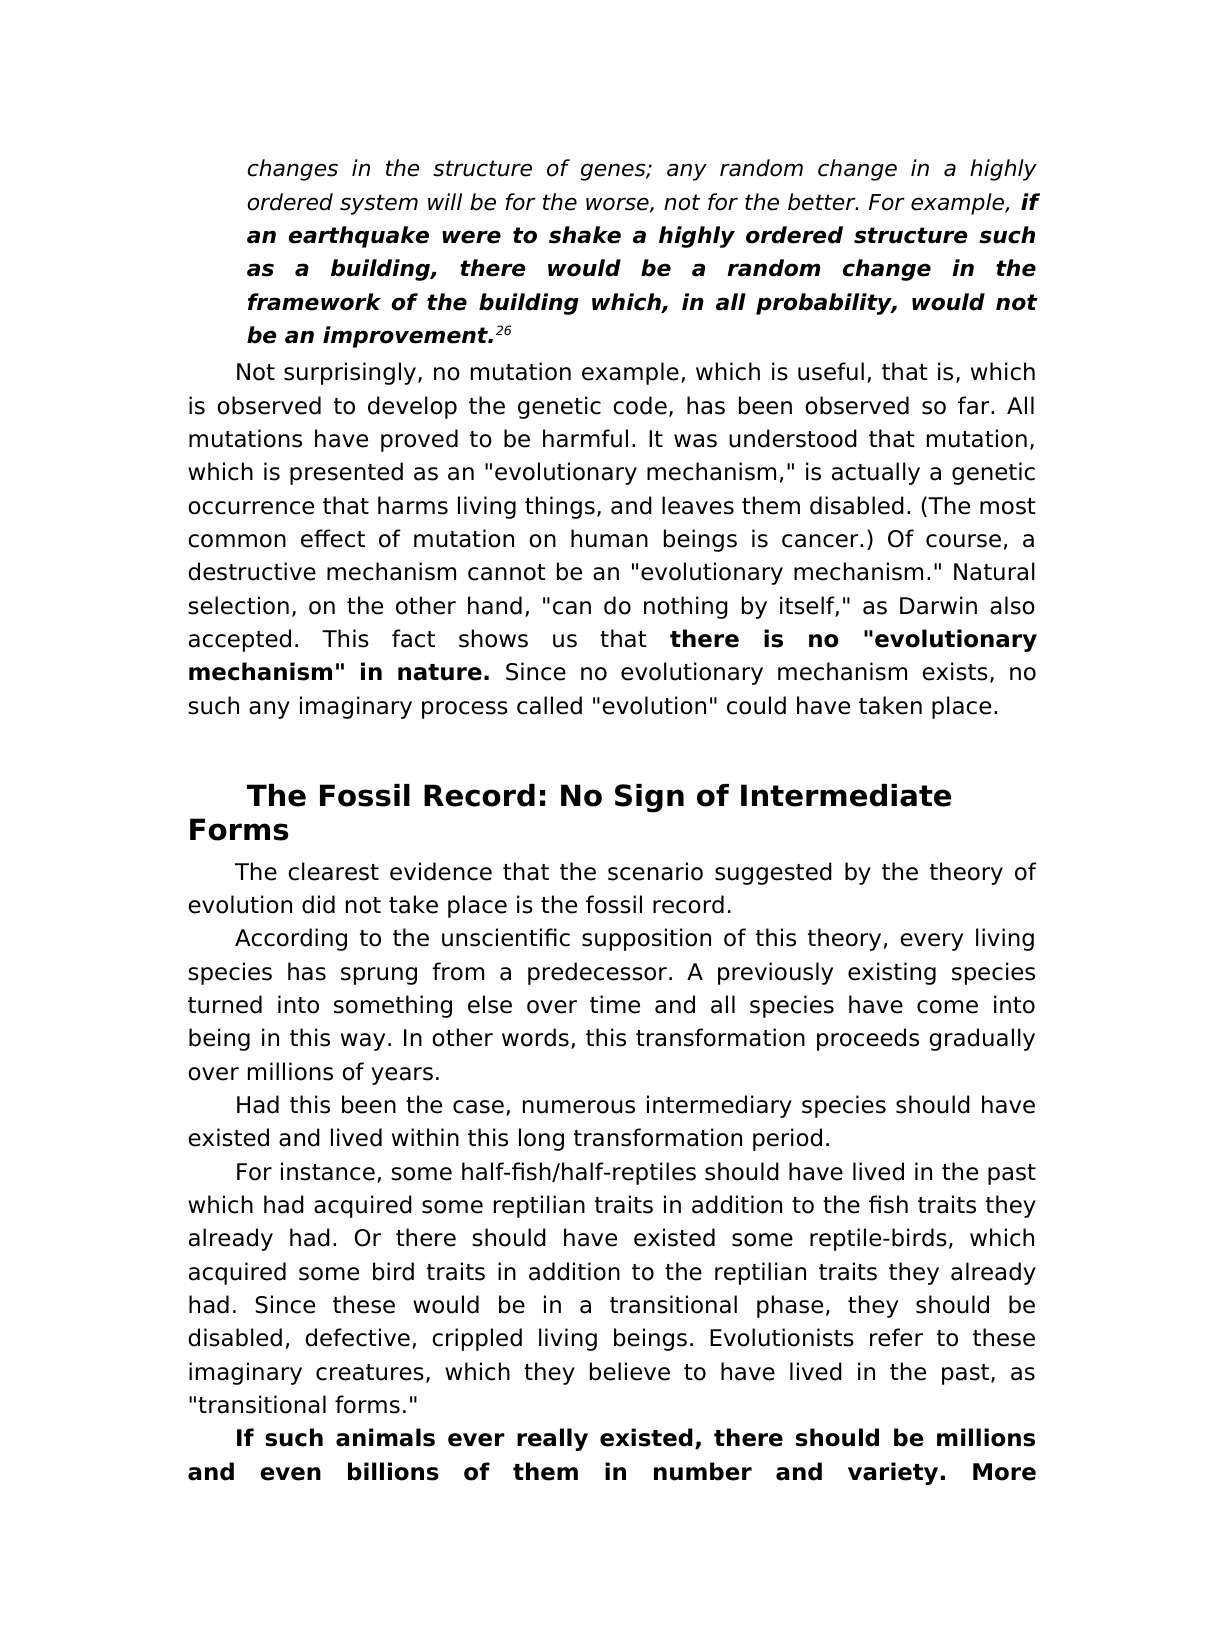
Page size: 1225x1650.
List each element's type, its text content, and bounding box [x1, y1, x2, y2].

text According to the unscientific supposition of this theory, every living species has sprung from a predecessor. A previously existing species turned into something else over time and all species have come into being in this way. In other words, this transformation proceeds gradually over millions of years. [187, 920, 1037, 1087]
subtitle The Fossil Record: No Sign of Intermediate Forms [187, 779, 1037, 847]
text If such animals ever really existed, there should be millions and even billions of them in number and variety. More [187, 1420, 1037, 1487]
text changes in the structure of genes; any random change in a highly ordered system will be for the worse, not for the better. For example, if an earthquake were to shake a highly ordered structure such as a building, there would be a random change in the framework of the building which, in all probability, would not be an improvement.26 [247, 150, 1037, 350]
text For instance, some half-fish/half-reptiles should have lived in the past which had acquired some reptilian traits in addition to the fish traits they already had. Or there should have existed some reptile-birds, which acquired some bird traits in addition to the reptilian traits they already had. Since these would be in a transitional phase, they should be disabled, defective, crippled living beings. Evolutionists refer to these imaginary creatures, which they believe to have lived in the past, as "transitional forms." [187, 1153, 1037, 1420]
text Had this been the case, numerous intermediary species should have existed and lived within this long transformation period. [187, 1087, 1037, 1153]
text The clearest evidence that the scenario suggested by the theory of evolution did not take place is the fossil record. [187, 853, 1037, 920]
text Not surprisingly, no mutation example, which is useful, that is, which is observed to develop the genetic code, has been observed so far. All mutations have proved to be harmful. It was understood that mutation, which is presented as an "evolutionary mechanism," is actually a genetic occurrence that harms living things, and leaves them disabled. (The most common effect of mutation on human beings is cancer.) Of course, a destructive mechanism cannot be an "evolutionary mechanism." Natural selection, on the other hand, "can do nothing by itself," as Darwin also accepted. This fact shows us that there is no "evolutionary mechanism" in nature. Since no evolutionary mechanism exists, no such any imaginary process called "evolution" could have taken place. [187, 354, 1037, 721]
